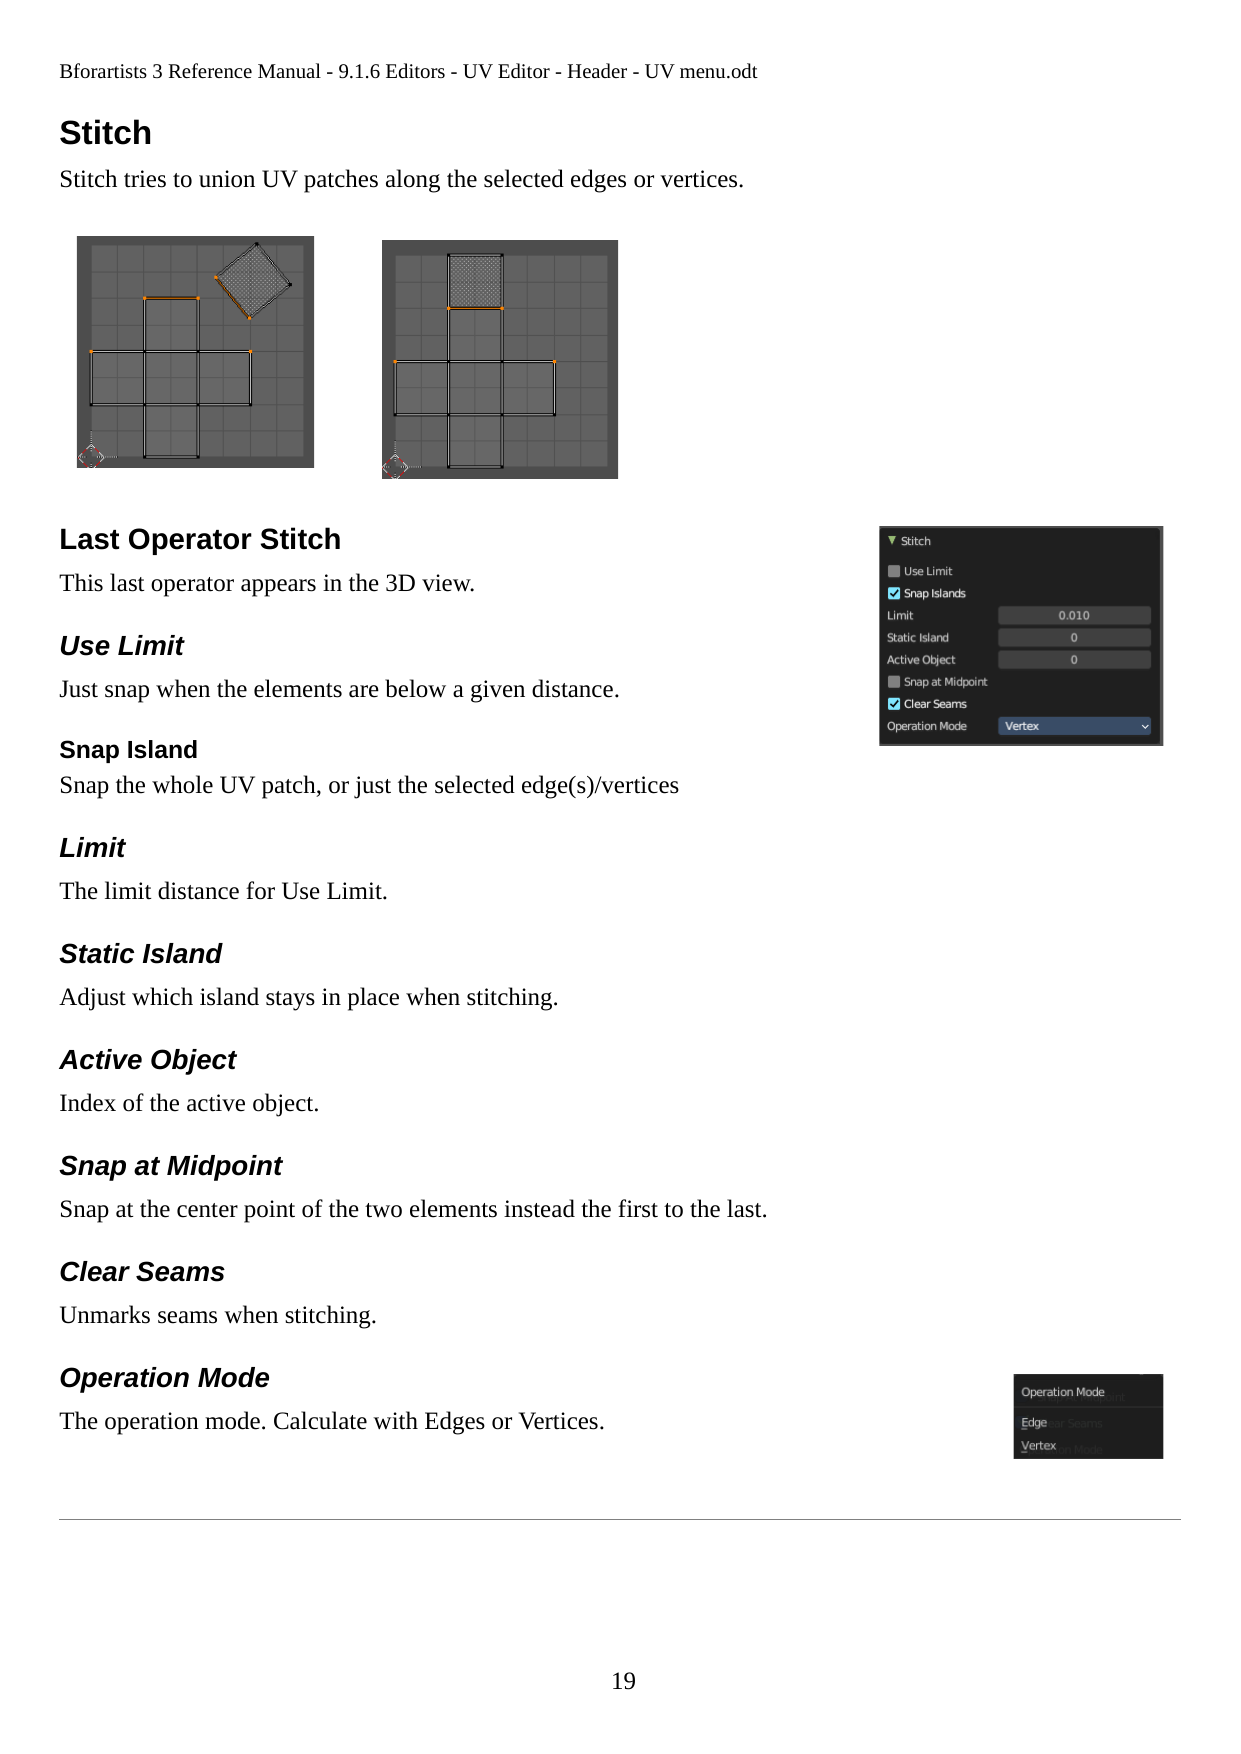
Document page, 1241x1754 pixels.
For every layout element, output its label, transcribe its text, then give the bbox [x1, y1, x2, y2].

subtitle Last Operator Stitch [59, 522, 1181, 556]
picture [1013, 1374, 1164, 1459]
text Unmarks seams when stitching. [59, 1300, 1181, 1329]
text Stitch tries to union UV patches along the selected edges or vertices. [59, 164, 1181, 192]
picture [382, 240, 619, 479]
picture [76, 236, 315, 468]
picture [879, 526, 1164, 746]
subtitle Snap at Midpoint [59, 1150, 1181, 1182]
subtitle Operation Mode [59, 1362, 1181, 1393]
text Snap the whole UV patch, or just the selected edge(s)/vertices [59, 770, 1181, 799]
subtitle Stitch [59, 113, 1181, 151]
text Just snap when the elements are below a given distance. [59, 674, 879, 703]
text The operation mode. Calculate with Edges or Vertices. [59, 1406, 1013, 1435]
text Snap at the center point of the two elements instead the first to the last. [59, 1194, 1181, 1223]
subtitle Active Object [59, 1044, 1181, 1076]
subtitle Limit [59, 832, 1181, 864]
text Adjust which island stays in place when stitching. [59, 982, 1181, 1011]
subtitle Snap Island [59, 736, 1181, 764]
subtitle Use Limit [59, 629, 879, 661]
text The limit distance for Use Limit. [59, 876, 1181, 905]
subtitle Static Island [59, 938, 1181, 970]
subtitle [1164, 629, 1181, 661]
text Index of the active object. [59, 1088, 1181, 1117]
text This last operator appears in the 3D view. [59, 568, 879, 597]
subtitle Clear Seams [59, 1256, 1181, 1287]
